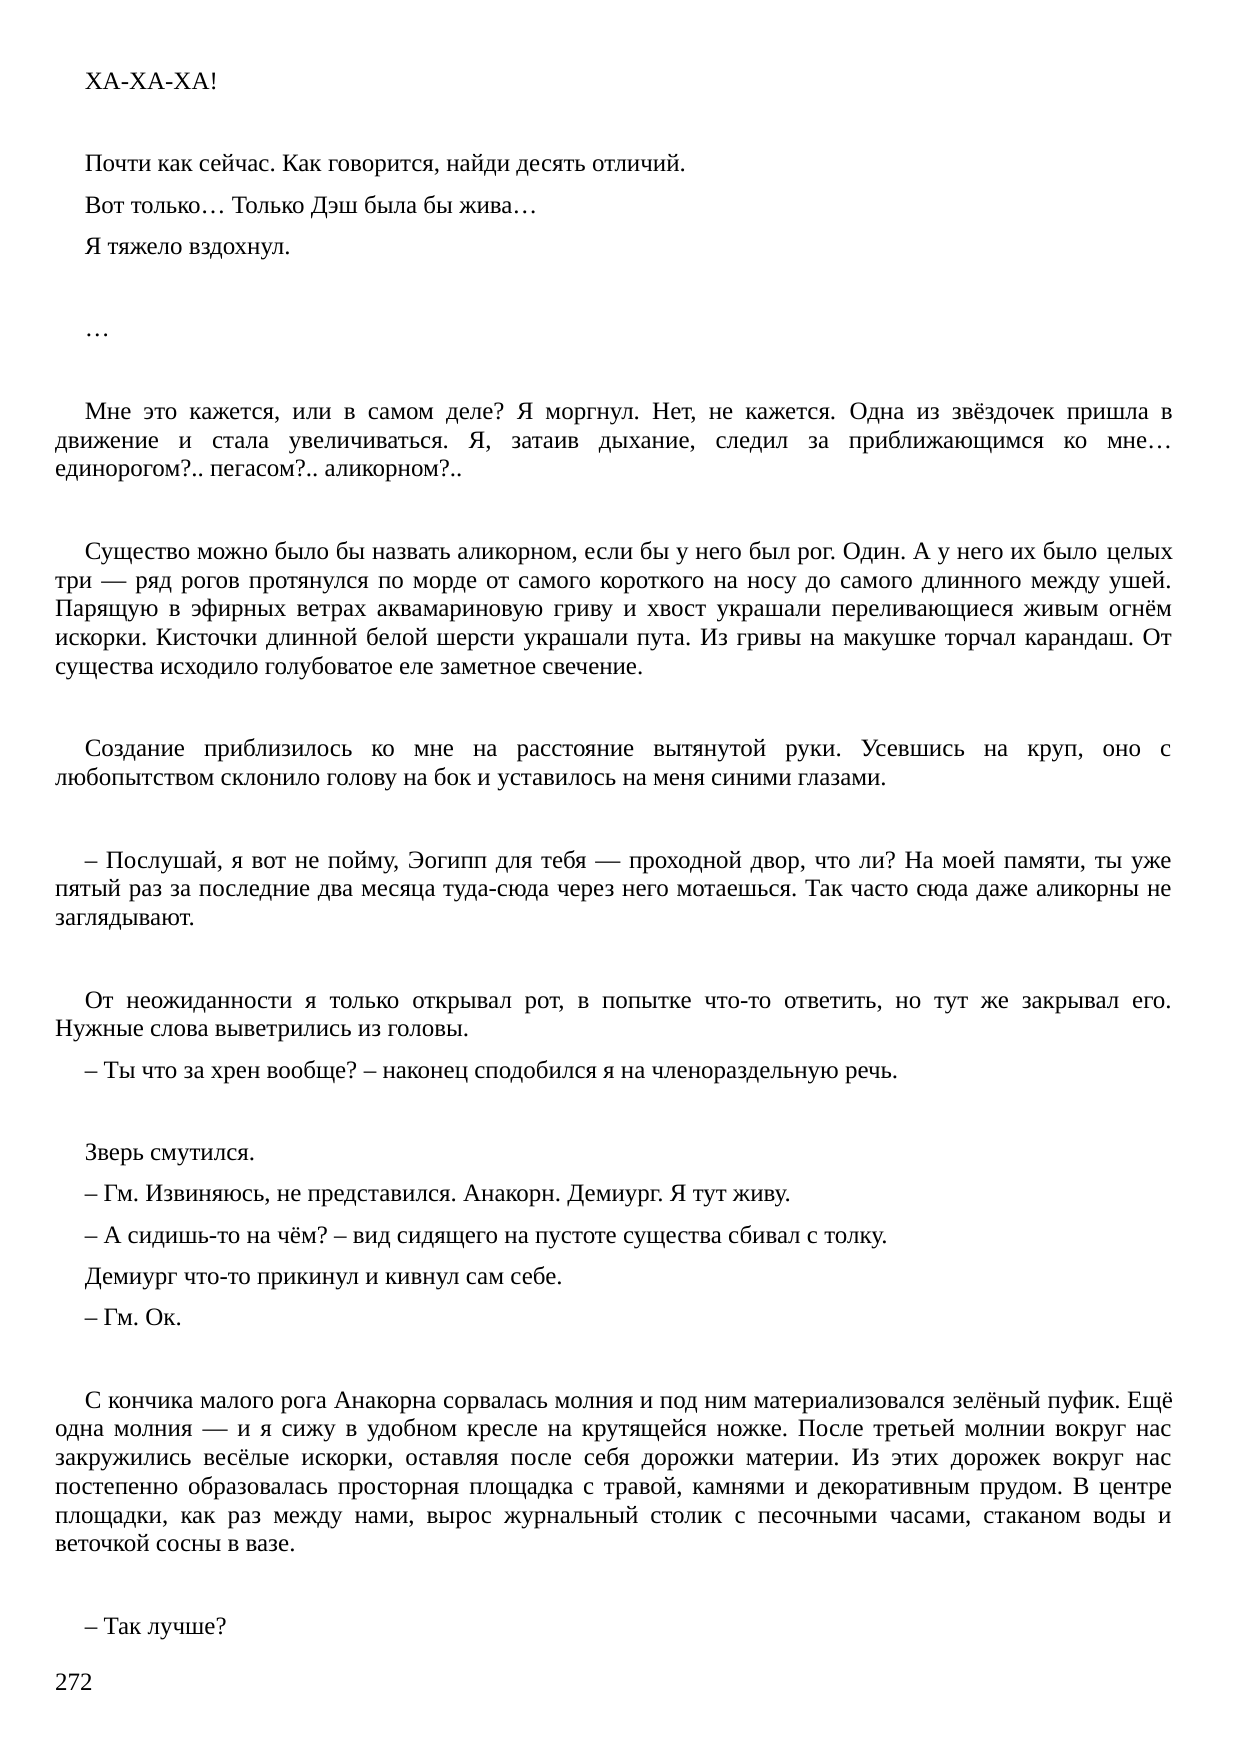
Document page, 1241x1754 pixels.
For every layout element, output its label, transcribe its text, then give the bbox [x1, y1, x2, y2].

text Почти как сейчас. Как говорится, найди десять отличий. [55, 148, 1173, 177]
text – Гм. Извиняюсь, не представился. Анакорн. Демиург. Я тут живу. [55, 1178, 1173, 1207]
text Мне это кажется, или в самом деле? Я моргнул. Нет, не кажется. Одна из звёздочек пришла в движение и стала увеличиваться. Я, затаив дыхание, следил за приближающимся ко мне… единорогом?.. пегасом?.. аликорном?.. [55, 396, 1173, 482]
text – Послушай, я вот не пойму, Эогипп для тебя — проходной двор, что ли? На моей памяти, ты уже пятый раз за последние два месяца туда-сюда через него мотаешься. Так часто сюда даже аликорны не заглядывают. [55, 845, 1173, 931]
text От неожиданности я только открывал рот, в попытке что-то ответить, но тут же закрывал его. Нужные слова выветрились из головы. [55, 985, 1173, 1042]
text Зверь смутился. [55, 1137, 1173, 1166]
text … [55, 313, 1173, 342]
text Существо можно было бы назвать аликорном, если бы у него был рог. Один. А у него их было целых три — ряд рогов протянулся по морде от самого короткого на носу до самого длинного между ушей. Парящую в эфирных ветрах аквамариновую гриву и хвост украшали переливающиеся живым огнём искорки. Кисточки длинной белой шерсти украшали пута. Из гривы на макушке торчал карандаш. От существа исходило голубоватое еле заметное свечение. [55, 536, 1173, 680]
text – А сидишь-то на чём? – вид сидящего на пустоте существа сбивал с толку. [55, 1220, 1173, 1248]
text Я тяжело вздохнул. [55, 231, 1173, 260]
text Создание приблизилось ко мне на расстояние вытянутой руки. Усевшись на круп, оно с любопытством склонило голову на бок и уставилось на меня синими глазами. [55, 733, 1173, 791]
text ХА-ХА-ХА! [55, 66, 1173, 95]
text – Ты что за хрен вообще? – наконец сподобился я на членораздельную речь. [55, 1055, 1173, 1083]
text Вот только… Только Дэш была бы жива… [55, 190, 1173, 218]
text – Гм. Ок. [55, 1302, 1173, 1331]
text Демиург что-то прикинул и кивнул сам себе. [55, 1261, 1173, 1290]
text С кончика малого рога Анакорна сорвалась молния и под ним материализовался зелёный пуфик. Ещё одна молния — и я сижу в удобном кресле на крутящейся ножке. После третьей молнии вокруг нас закружились весёлые искорки, оставляя после себя дорожки материи. Из этих дорожек вокруг нас постепенно образовалась просторная площадка с травой, камнями и декоративным прудом. В центре площадки, как раз между нами, вырос журнальный столик с песочными часами, стаканом воды и веточкой сосны в вазе. [55, 1385, 1173, 1557]
text – Так лучше? [55, 1611, 1173, 1640]
